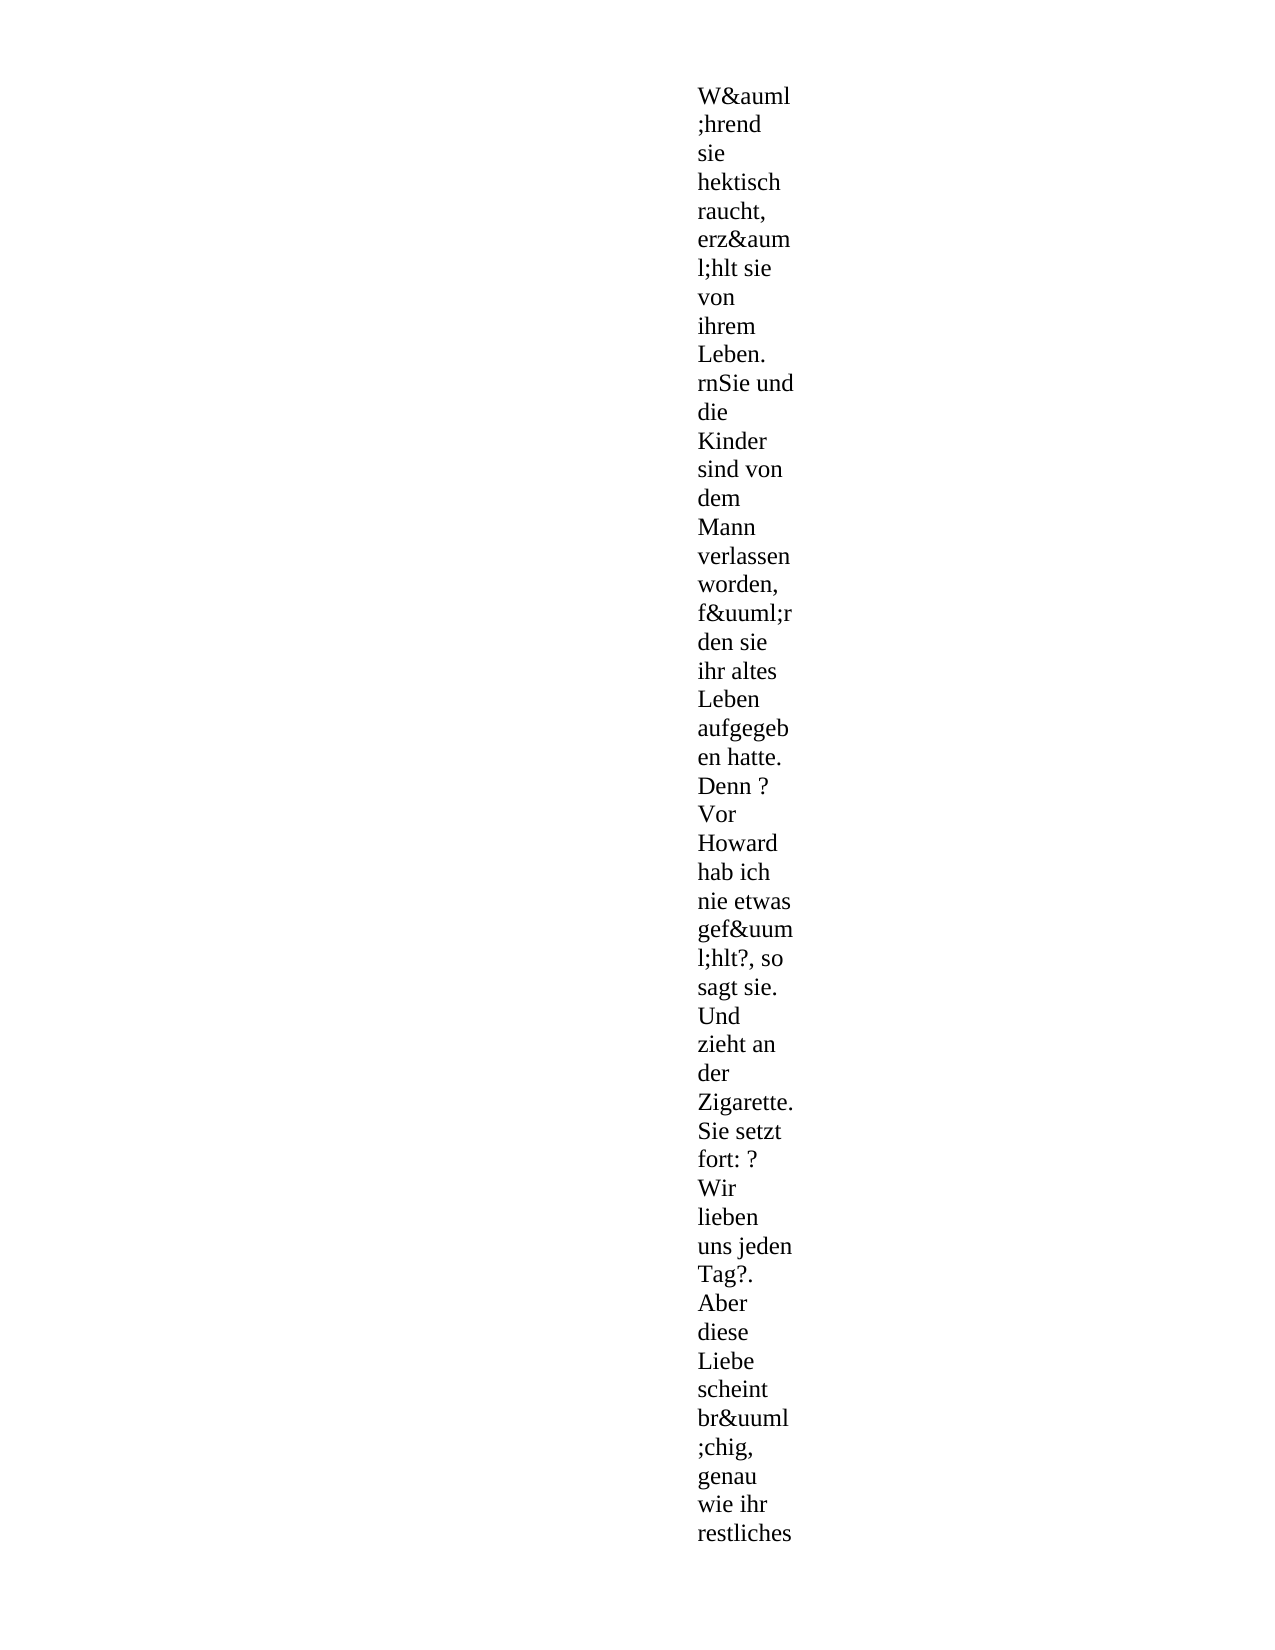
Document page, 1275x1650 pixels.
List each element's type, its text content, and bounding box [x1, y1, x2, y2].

table_cell [258, 75, 367, 1553]
table_cell [908, 75, 1017, 1553]
table_cell W&auml;hrend sie hektisch raucht, erz&auml;hlt sie von ihrem Leben. rnSie und die Kinder sind von dem Mann verlassen worden, f&uuml;r den sie ihr altes Leben aufgegeben hatte. Denn ?Vor Howard hab ich nie etwas gef&uuml;hlt?, so sagt sie. Und zieht an der Zigarette. Sie setzt fort: ?Wir lieben uns jeden Tag?. Aber diese Liebe scheint br&uuml;chig, genau wie ihr restliches [692, 75, 800, 1553]
table_cell [367, 75, 475, 1553]
table_cell [1017, 75, 1125, 1553]
table_cell [800, 75, 908, 1553]
table_cell [475, 75, 583, 1553]
table_cell [583, 75, 692, 1553]
table_cell [150, 75, 258, 1553]
